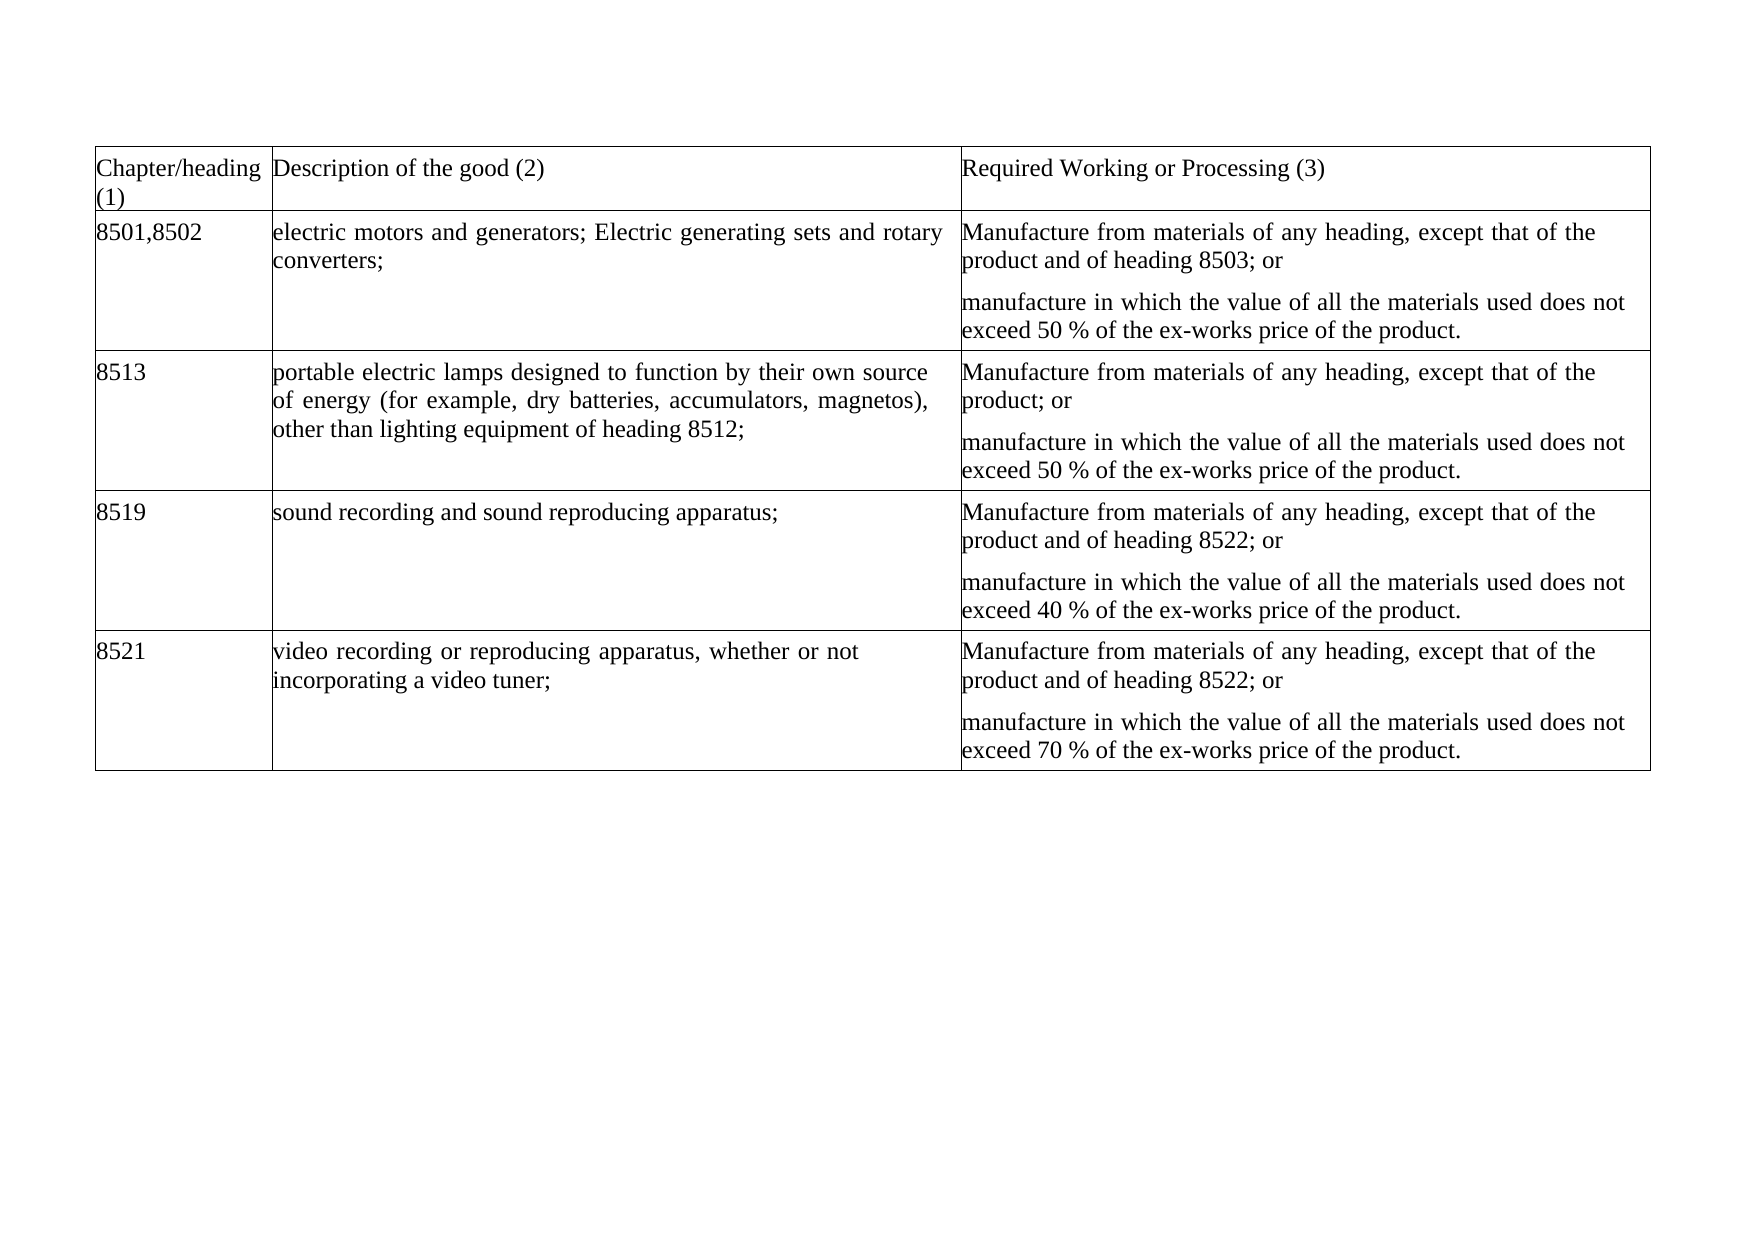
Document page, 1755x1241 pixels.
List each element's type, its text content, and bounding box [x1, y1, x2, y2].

table_cell portable electric lamps designed to function by their own source of energy (for example, dry batteries, accumulators, magnetos), other than lighting equipment of heading 8512; [273, 351, 961, 490]
table_header Required Working or Processing (3) [962, 147, 1650, 210]
table_cell Manufacture from materials of any heading, except that of the product and of heading 8522; or manufacture in which the value of all the materials used does not exceed 70 % of the ex-works price of the product. [962, 631, 1650, 770]
table_cell 8513 [96, 351, 272, 490]
table_cell 8501,8502 [96, 211, 272, 350]
table_cell Manufacture from materials of any heading, except that of the product and of heading 8522; or manufacture in which the value of all the materials used does not exceed 40 % of the ex-works price of the product. [962, 491, 1650, 630]
table_header Description of the good (2) [273, 147, 961, 210]
table_cell 8519 [96, 491, 272, 630]
table_cell 8521 [96, 631, 272, 770]
table_header Chapter/heading (1) [96, 147, 272, 210]
table_cell sound recording and sound reproducing apparatus; [273, 491, 961, 630]
table_cell video recording or reproducing apparatus, whether or not incorporating a video tuner; [273, 631, 961, 770]
table_cell Manufacture from materials of any heading, except that of the product and of heading 8503; or manufacture in which the value of all the materials used does not exceed 50 % of the ex-works price of the product. [962, 211, 1650, 350]
table_cell Manufacture from materials of any heading, except that of the product; or manufacture in which the value of all the materials used does not exceed 50 % of the ex-works price of the product. [962, 351, 1650, 490]
table_cell electric motors and generators; Electric generating sets and rotary converters; [273, 211, 961, 350]
